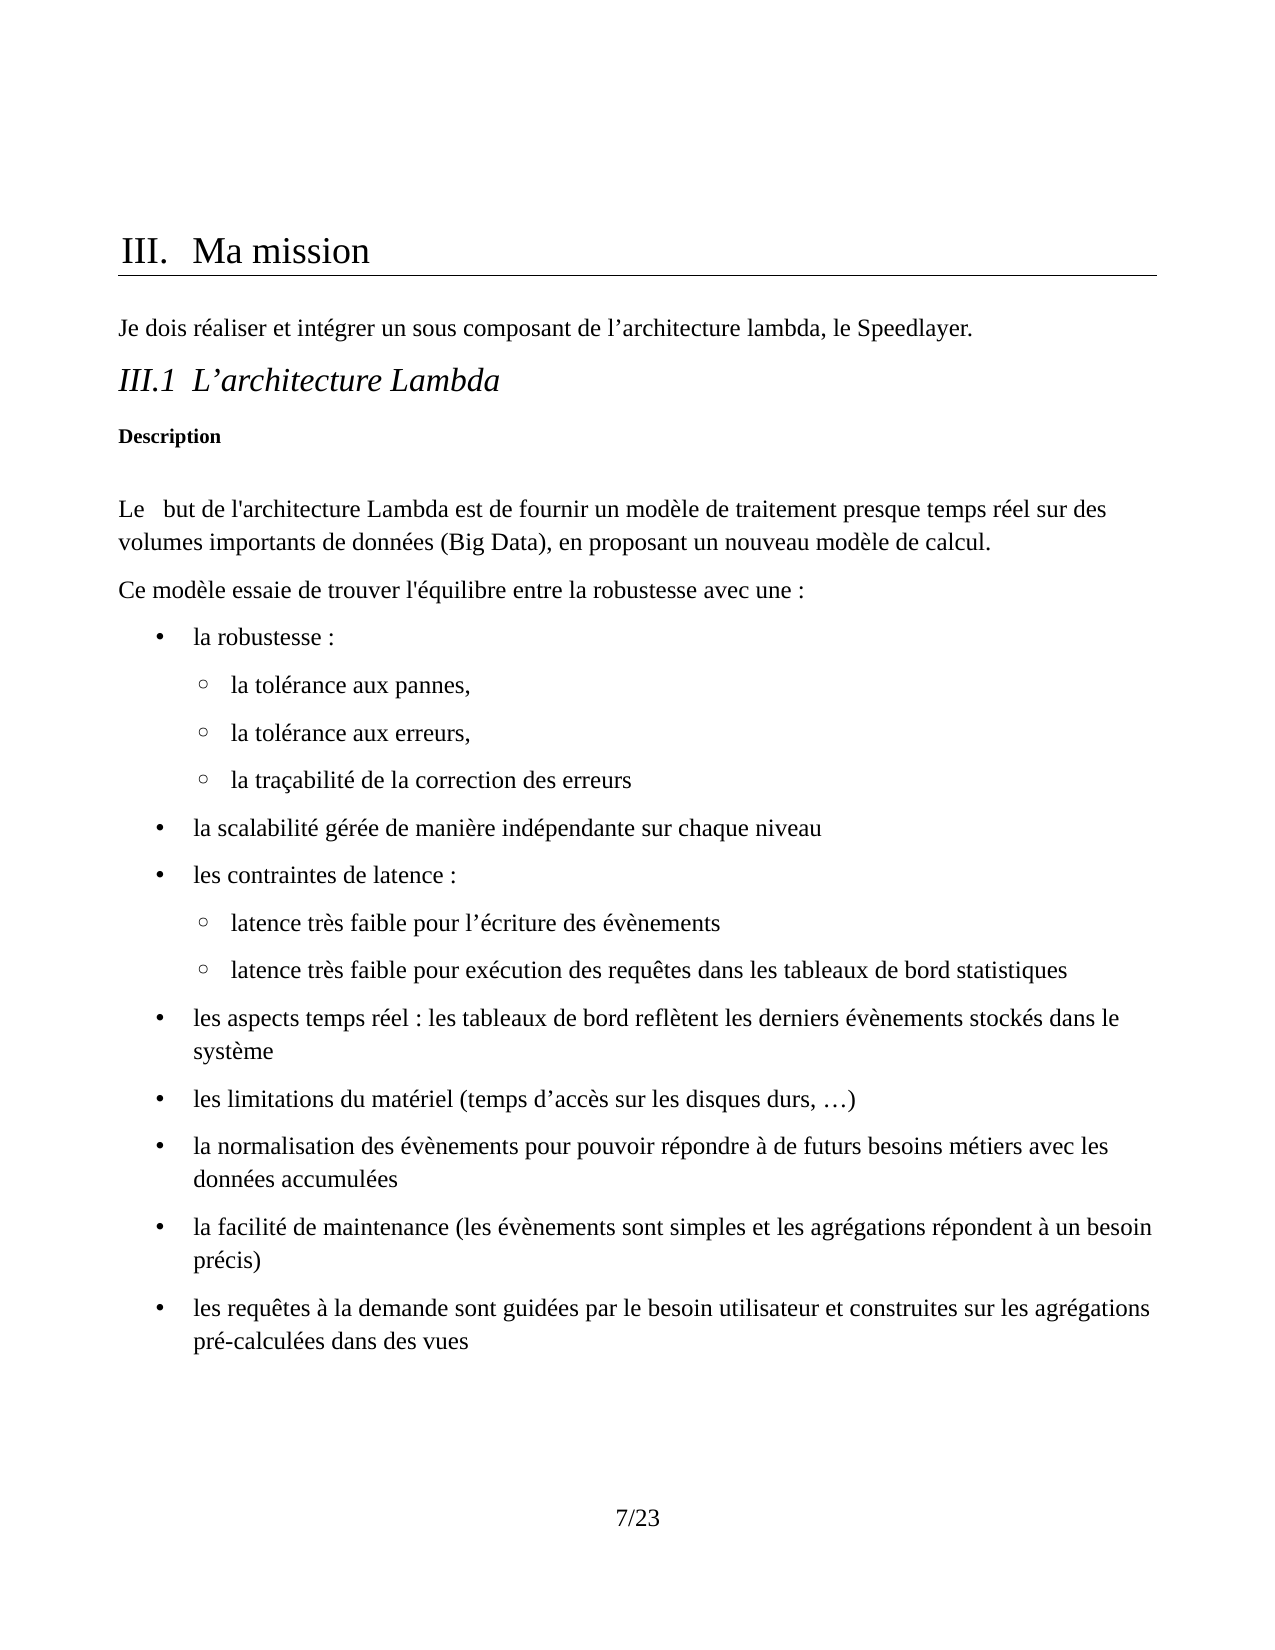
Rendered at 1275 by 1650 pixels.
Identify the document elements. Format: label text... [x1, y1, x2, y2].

list latence très faible pour l’écriture des évènements [193, 908, 1157, 937]
subtitle L’architecture Lambda [118, 360, 1157, 399]
list la normalisation des évènements pour pouvoir répondre à de futurs besoins métiers avec les données accumulées [156, 1131, 1157, 1193]
list la facilité de maintenance (les évènements sont simples et les agrégations répondent à un besoin précis) [156, 1212, 1157, 1274]
list la traçabilité de la correction des erreurs [193, 765, 1157, 794]
list les limitations du matériel (temps d’accès sur les disques durs, …) [156, 1084, 1157, 1113]
list latence très faible pour exécution des requêtes dans les tableaux de bord statistiques [193, 956, 1157, 984]
text Ce modèle essaie de trouver l'équilibre entre la robustesse avec une : [118, 575, 1157, 603]
list les requêtes à la demande sont guidées par le besoin utilisateur et construites sur les agrégations pré-calculées dans des vues [156, 1293, 1157, 1354]
list les contraintes de latence : [156, 860, 1157, 889]
subtitle Description [118, 424, 1157, 448]
list la tolérance aux erreurs, [193, 718, 1157, 746]
list la tolérance aux pannes, [193, 670, 1157, 699]
list la scalabilité gérée de manière indépendante sur chaque niveau [156, 813, 1157, 842]
subtitle Ma mission [118, 225, 1157, 275]
list les aspects temps réel : les tableaux de bord reflètent les derniers évènements stockés dans le système [156, 1003, 1157, 1065]
text Le but de l'architecture Lambda est de fournir un modèle de traitement presque temps réel sur des volumes importants de données (Big Data), en proposant un nouveau modèle de calcul. [118, 494, 1157, 556]
list la robustesse : [156, 622, 1157, 651]
text Je dois réaliser et intégrer un sous composant de l’architecture lambda, le Speedlayer. [118, 313, 1157, 341]
